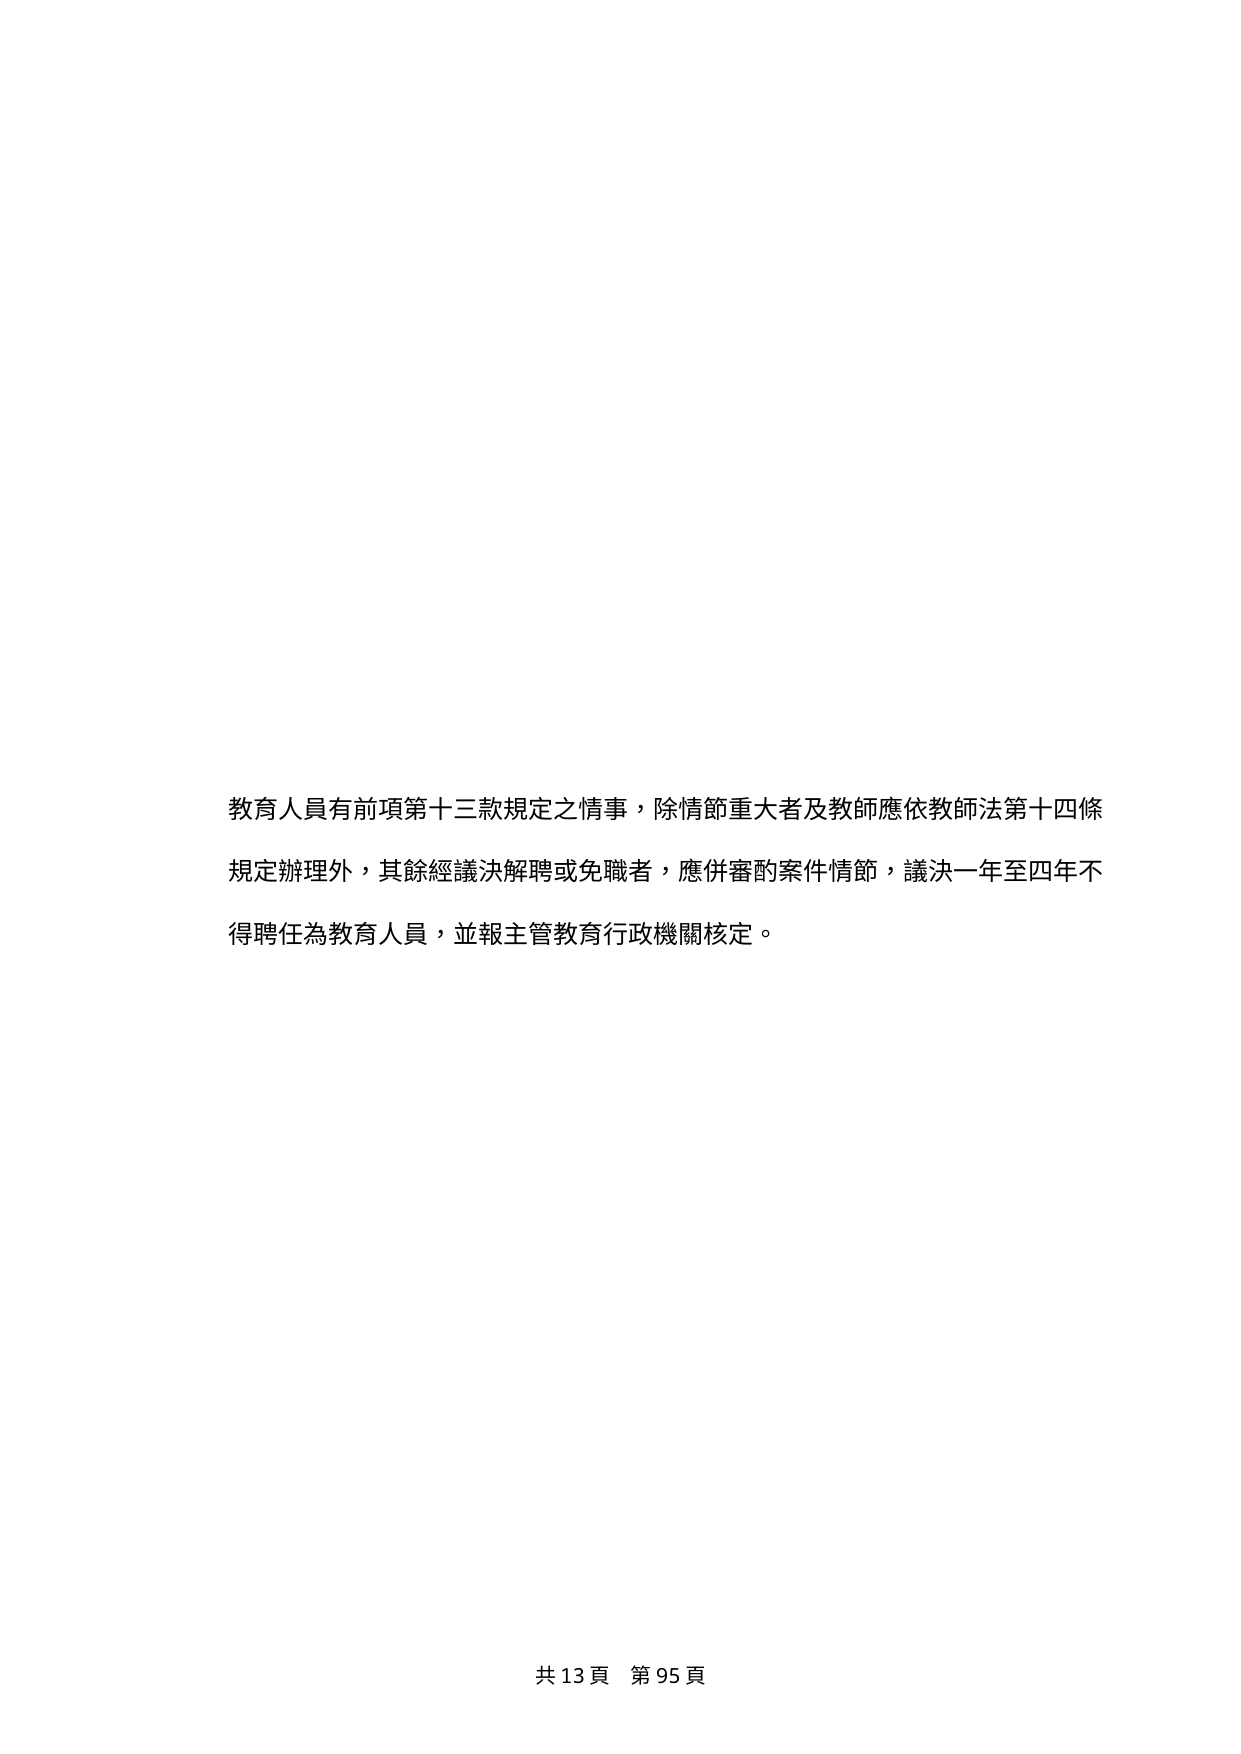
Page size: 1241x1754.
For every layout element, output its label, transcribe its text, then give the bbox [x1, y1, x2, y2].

text 教育人員有前項第十三款規定之情事，除情節重大者及教師應依教師法第十四條規定辦理外，其餘經議決解聘或免職者，應併審酌案件情節，議決一年至四年不得聘任為教育人員，並報主管教育行政機關核定。 [229, 766, 1122, 953]
